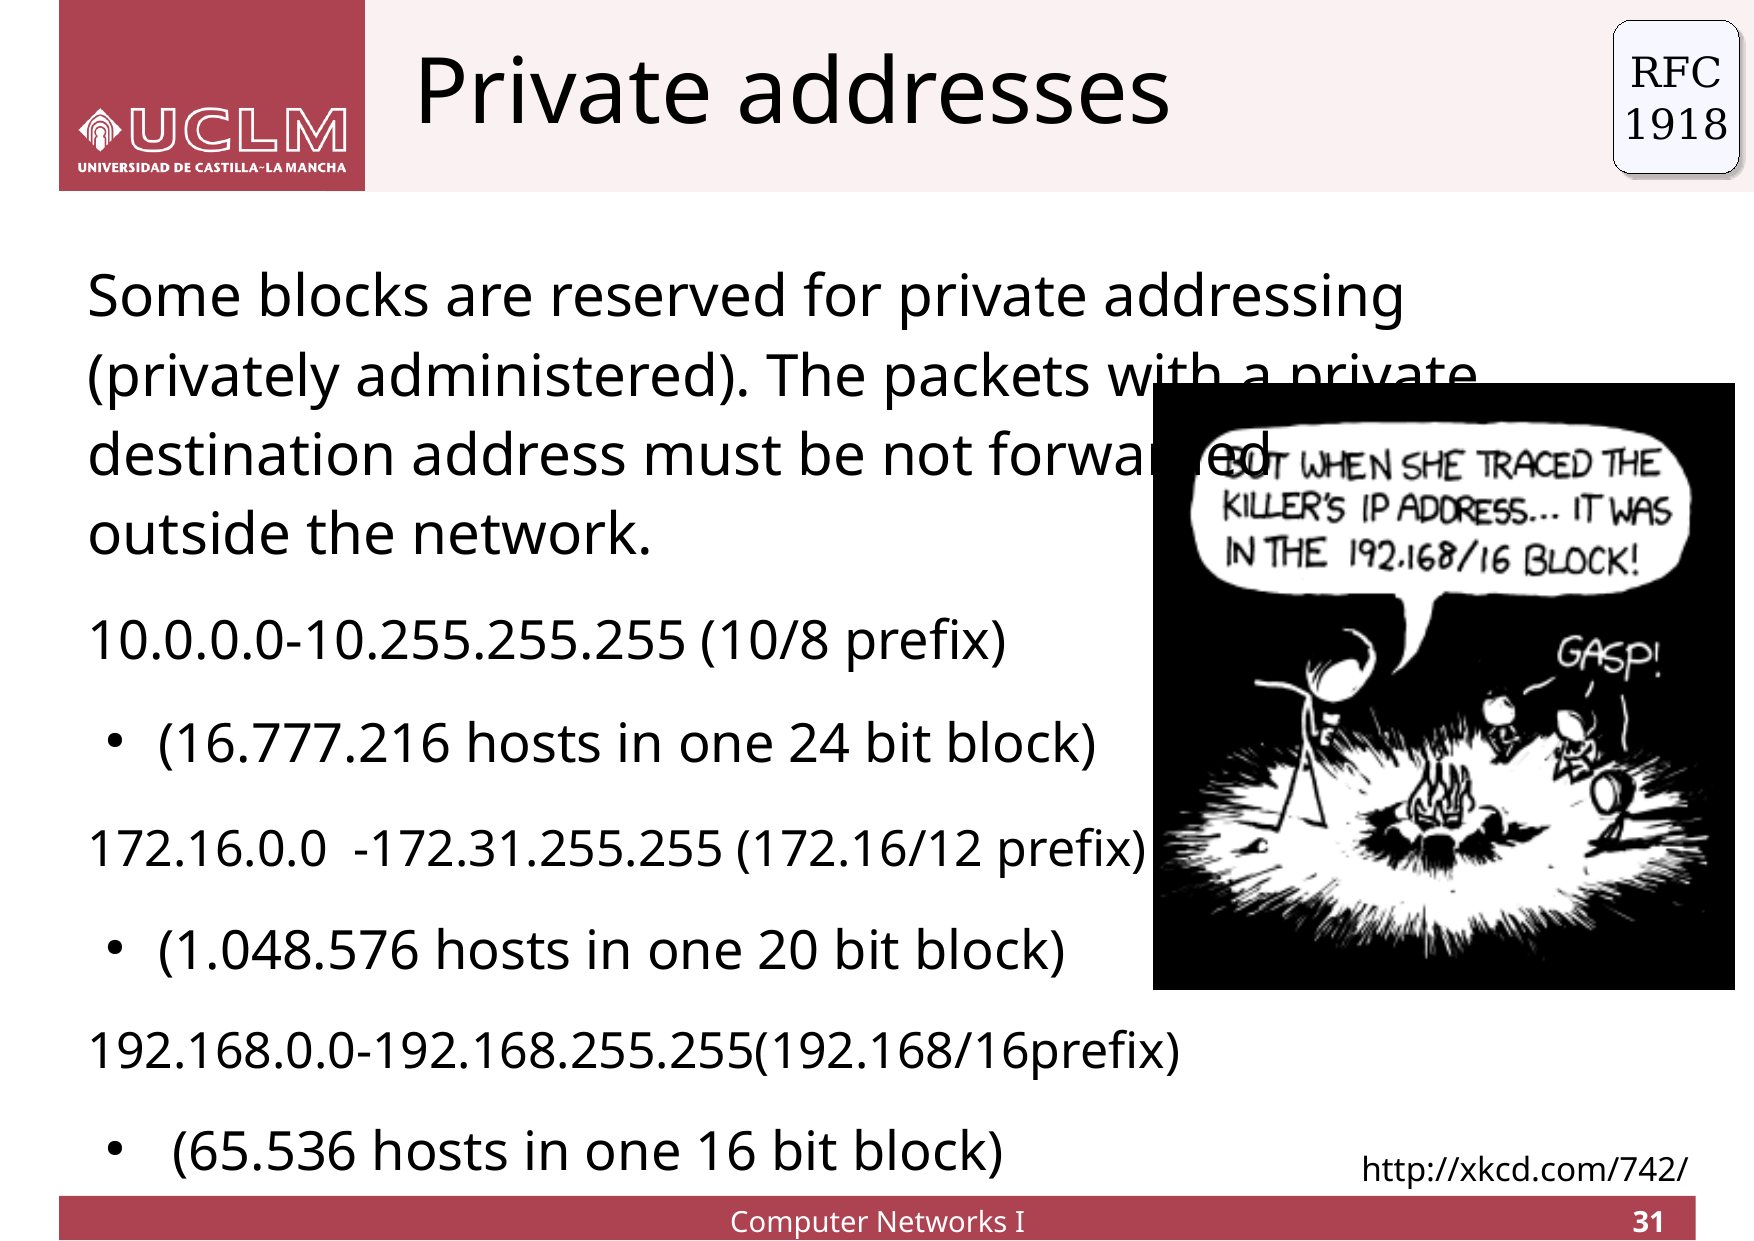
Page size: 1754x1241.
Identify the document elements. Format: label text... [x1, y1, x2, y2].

text_box RFC 1918 [1613, 20, 1740, 174]
picture [59, 0, 365, 191]
title Private addresses [413, 0, 1667, 198]
picture [1667, 383, 1735, 990]
list Some blocks are reserved for private addressing (privately administered). The packets with a private destination address must be not forwarded outside the network. 10.0.0.0-10.255.255.255 (10/8 prefix) (16.777.216 hosts in one 24 bit block) 172.16.0.0 -172.31.255.255 (172.16/12 prefix) (1.048.576 hosts in one 20 bit block) 192.168.0.0-192.168.255.255(192.168/16prefix) (65.536 hosts in one 16 bit block) [87, 254, 1667, 1096]
text_box http://xkcd.com/742/ [1270, 1142, 1689, 1199]
